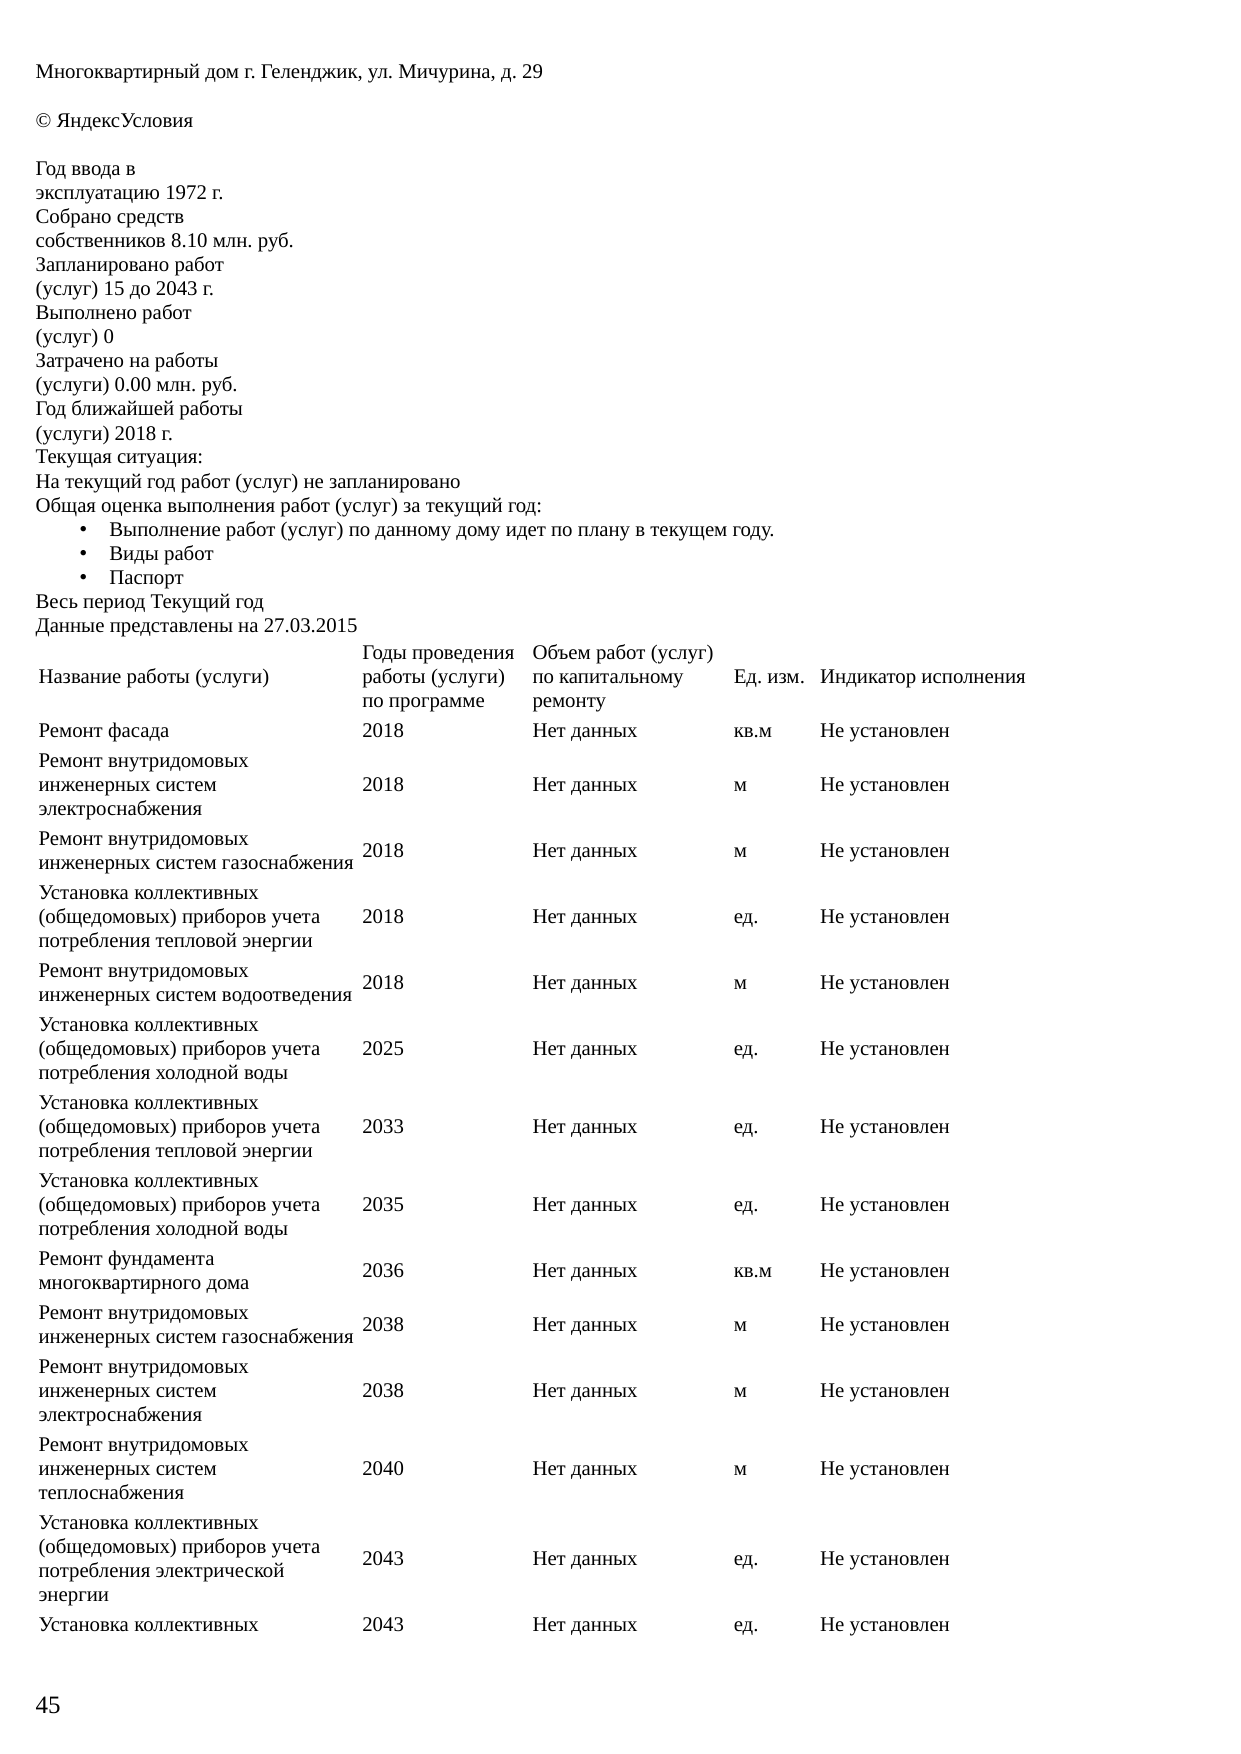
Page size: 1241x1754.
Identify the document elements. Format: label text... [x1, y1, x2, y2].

text Год ближайшей работы (услуги) 2018 г. [35, 396, 1205, 444]
table_cell 2043 [359, 1507, 529, 1609]
table_cell Не установлен [817, 1087, 1076, 1165]
text Выполнено работ (услуг) 0 [35, 300, 1205, 348]
table_cell [1076, 715, 1205, 745]
table_cell [1076, 1429, 1205, 1507]
table_cell Нет данных [529, 1297, 731, 1351]
table_header Объем работ (услуг) по капитальному ремонту [529, 637, 731, 715]
text Запланировано работ (услуг) 15 до 2043 г. [35, 252, 1205, 300]
table_cell Ремонт внутридомовых инженерных систем водоотведения [35, 955, 359, 1009]
table_cell 2018 [359, 715, 529, 745]
table_cell кв.м [731, 715, 817, 745]
table_cell Нет данных [529, 1087, 731, 1165]
table_cell [1076, 1609, 1205, 1639]
table_cell Установка коллективных (общедомовых) приборов учета потребления электрической энергии [35, 1507, 359, 1609]
table_cell Нет данных [529, 1609, 731, 1639]
table_cell ед. [731, 1609, 817, 1639]
table_cell Не установлен [817, 715, 1076, 745]
table_cell Нет данных [529, 877, 731, 955]
text Общая оценка выполнения работ (услуг) за текущий год: [35, 493, 1205, 517]
table_cell Нет данных [529, 823, 731, 877]
table_cell 2033 [359, 1087, 529, 1165]
table_cell [1076, 877, 1205, 955]
table_cell ед. [731, 1009, 817, 1087]
table_cell Не установлен [817, 877, 1076, 955]
table_cell [1076, 745, 1205, 823]
table_cell [1076, 1243, 1205, 1297]
table_cell Не установлен [817, 1609, 1076, 1639]
table_cell Не установлен [817, 1351, 1076, 1429]
table_cell Не установлен [817, 1243, 1076, 1297]
table_cell Ремонт внутридомовых инженерных систем газоснабжения [35, 1297, 359, 1351]
table_cell 2043 [359, 1609, 529, 1639]
table_cell Установка коллективных (общедомовых) приборов учета потребления холодной воды [35, 1009, 359, 1087]
table_cell Нет данных [529, 955, 731, 1009]
table_cell Не установлен [817, 1009, 1076, 1087]
table_cell 2036 [359, 1243, 529, 1297]
table_cell Ремонт внутридомовых инженерных систем теплоснабжения [35, 1429, 359, 1507]
table_cell Установка коллективных (общедомовых) приборов учета потребления тепловой энергии [35, 877, 359, 955]
table_cell 2018 [359, 955, 529, 1009]
table_header Годы проведения работы (услуги) по программе [359, 637, 529, 715]
text Год ввода в эксплуатацию 1972 г. [35, 156, 1205, 204]
table_cell Ремонт внутридомовых инженерных систем электроснабжения [35, 1351, 359, 1429]
table_cell [1076, 1351, 1205, 1429]
table_cell [1076, 1087, 1205, 1165]
list Паспорт [79, 565, 1205, 589]
table_cell [1076, 823, 1205, 877]
text Весь период Текущий год [35, 589, 1205, 613]
table_cell ед. [731, 877, 817, 955]
table_cell Нет данных [529, 745, 731, 823]
table_cell Ремонт внутридомовых инженерных систем газоснабжения [35, 823, 359, 877]
table_cell Не установлен [817, 823, 1076, 877]
table_cell Нет данных [529, 1429, 731, 1507]
table_cell 2038 [359, 1297, 529, 1351]
table_cell кв.м [731, 1243, 817, 1297]
table_cell Не установлен [817, 1297, 1076, 1351]
table_cell ед. [731, 1087, 817, 1165]
table_cell Нет данных [529, 1243, 731, 1297]
table_cell Установка коллективных (общедомовых) приборов учета потребления тепловой энергии [35, 1087, 359, 1165]
text Многоквартирный дом г. Геленджик, ул. Мичурина, д. 29 [35, 59, 1205, 83]
list Виды работ [79, 541, 1205, 565]
table_cell Нет данных [529, 1351, 731, 1429]
text Затрачено на работы (услуги) 0.00 млн. руб. [35, 348, 1205, 396]
table_cell м [731, 1429, 817, 1507]
table_cell Ремонт фундамента многоквартирного дома [35, 1243, 359, 1297]
text Собрано средств собственников 8.10 млн. руб. [35, 204, 1205, 252]
table_cell 2025 [359, 1009, 529, 1087]
table_cell Нет данных [529, 1507, 731, 1609]
text На текущий год работ (услуг) не запланировано [35, 468, 1205, 493]
table_cell 2018 [359, 823, 529, 877]
table_cell Установка коллективных (общедомовых) приборов учета потребления холодной воды [35, 1165, 359, 1243]
table_cell Не установлен [817, 745, 1076, 823]
table_cell Нет данных [529, 1009, 731, 1087]
table_cell м [731, 745, 817, 823]
table_cell ед. [731, 1165, 817, 1243]
table_cell Установка коллективных [35, 1609, 359, 1639]
table_cell [1076, 1507, 1205, 1609]
table_cell Не установлен [817, 1507, 1076, 1609]
table_cell [1076, 955, 1205, 1009]
table_header Индикатор исполнения [817, 637, 1205, 715]
text Текущая ситуация: [35, 444, 1205, 468]
table_cell Нет данных [529, 1165, 731, 1243]
text Данные представлены на 27.03.2015 [35, 613, 1205, 637]
table_cell 2035 [359, 1165, 529, 1243]
table_cell м [731, 955, 817, 1009]
table_cell [1076, 1297, 1205, 1351]
table_cell [1076, 1009, 1205, 1087]
table_cell Не установлен [817, 1165, 1076, 1243]
table_cell 2040 [359, 1429, 529, 1507]
table_cell м [731, 1351, 817, 1429]
table_cell Нет данных [529, 715, 731, 745]
table_cell 2018 [359, 745, 529, 823]
table_cell Ремонт внутридомовых инженерных систем электроснабжения [35, 745, 359, 823]
table_cell Не установлен [817, 955, 1076, 1009]
table_cell ед. [731, 1507, 817, 1609]
table_cell 2018 [359, 877, 529, 955]
table_cell м [731, 1297, 817, 1351]
table_cell 2038 [359, 1351, 529, 1429]
text © ЯндексУсловия [35, 108, 1205, 132]
list Выполнение работ (услуг) по данному дому идет по плану в текущем году. [79, 517, 1205, 541]
table_cell Не установлен [817, 1429, 1076, 1507]
table_cell Ремонт фасада [35, 715, 359, 745]
table_header Ед. изм. [731, 637, 817, 715]
table_cell [1076, 1165, 1205, 1243]
table_cell м [731, 823, 817, 877]
table_header Название работы (услуги) [35, 637, 359, 715]
